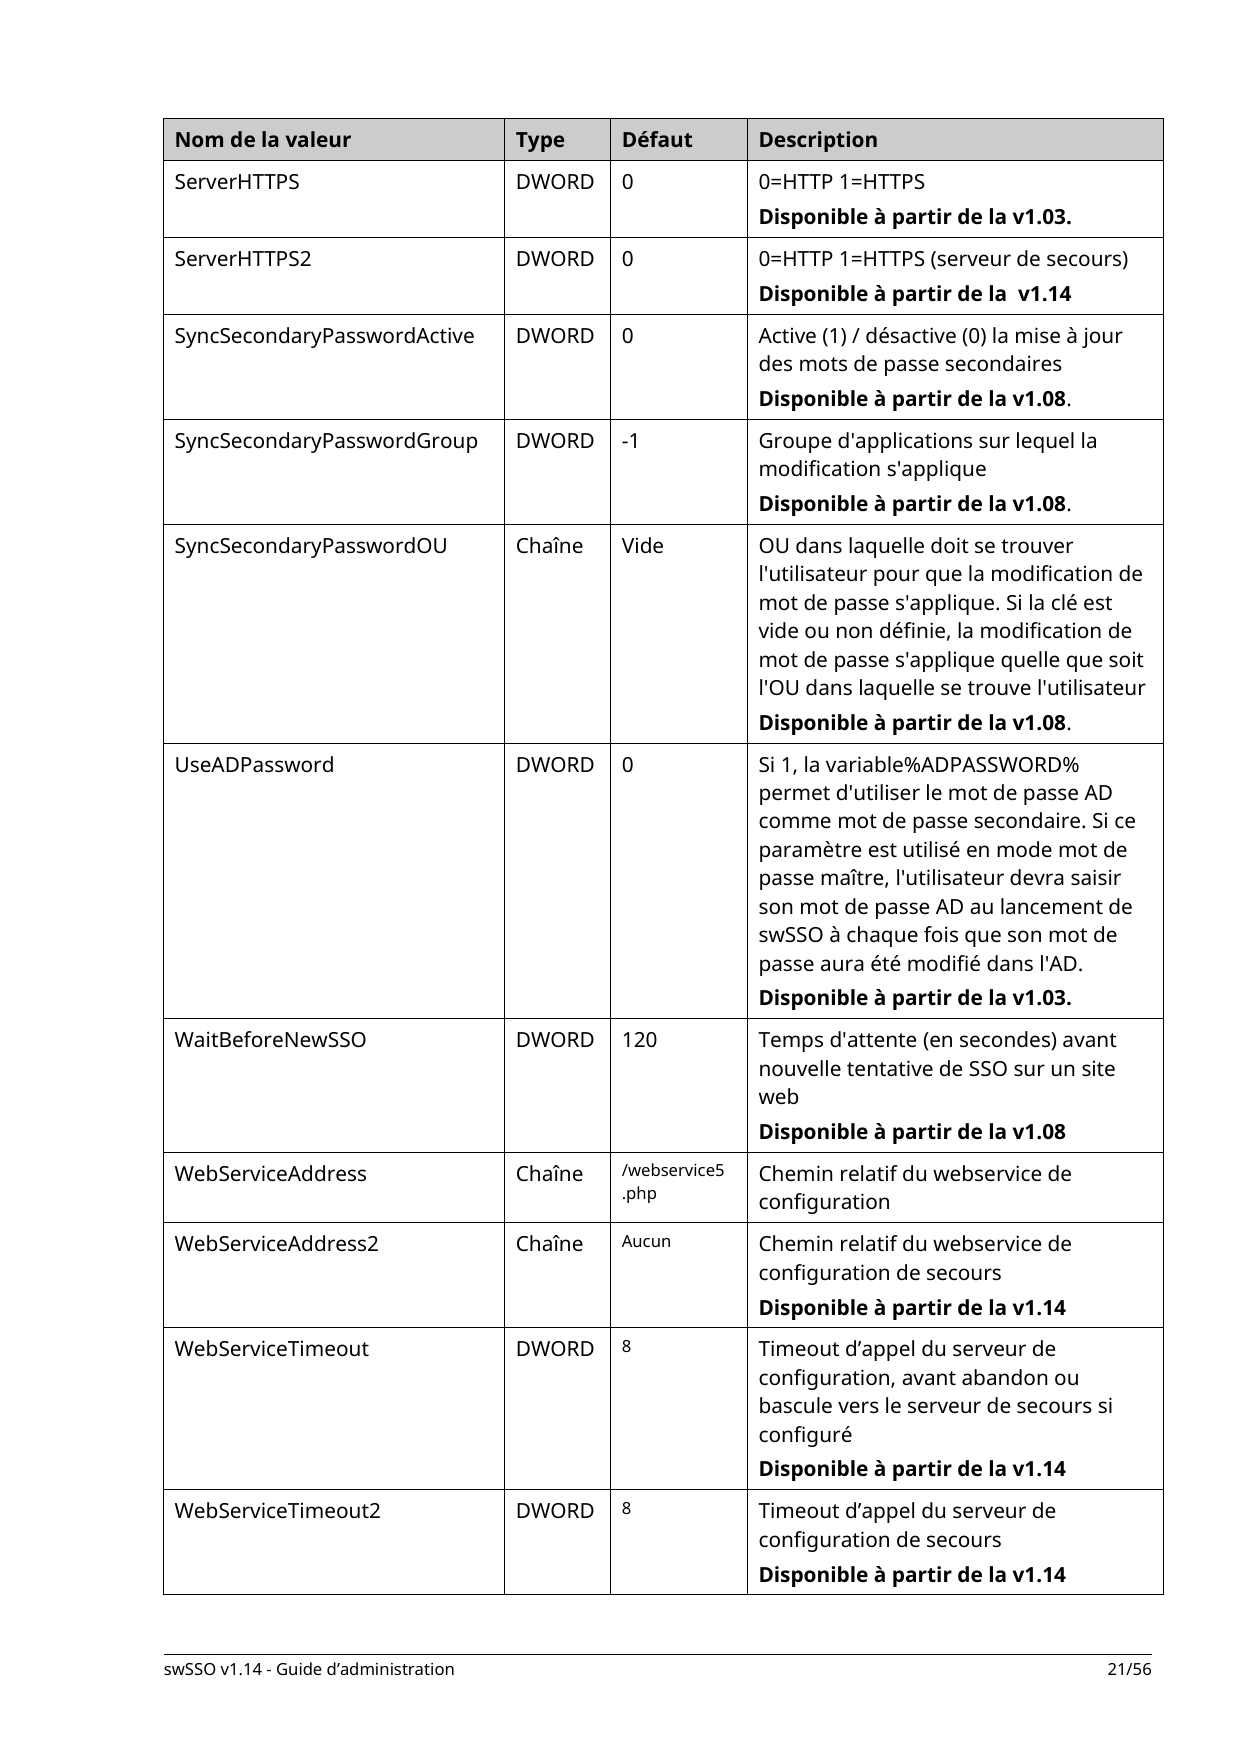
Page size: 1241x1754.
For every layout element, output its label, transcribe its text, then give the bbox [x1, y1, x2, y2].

table_cell WebServiceTimeout2 [164, 1490, 504, 1594]
table_cell 0 [611, 238, 747, 313]
table_cell Chemin relatif du webservice de configuration de secours Disponible à partir de la v1.14 [748, 1223, 1163, 1327]
table_cell Timeout d’appel du serveur de configuration, avant abandon ou bascule vers le serveur de secours si configuré Disponible à partir de la v1.14 [748, 1328, 1163, 1489]
table_cell Si 1, la variable%ADPASSWORD% permet d'utiliser le mot de passe AD comme mot de passe secondaire. Si ce paramètre est utilisé en mode mot de passe maître, l'utilisateur devra saisir son mot de passe AD au lancement de swSSO à chaque fois que son mot de passe aura été modifié dans l'AD. Disponible à partir de la v1.03. [748, 744, 1163, 1018]
table_header Nom de la valeur [164, 119, 504, 160]
table_cell DWORD [505, 1490, 610, 1594]
table_cell Chaîne [505, 1153, 610, 1222]
table_cell ServerHTTPS [164, 161, 504, 237]
table_cell DWORD [505, 1019, 610, 1152]
table_cell DWORD [505, 315, 610, 418]
table_cell SyncSecondaryPasswordOU [164, 525, 504, 742]
table_header Type [505, 119, 610, 160]
table_cell -1 [611, 420, 747, 524]
table_cell SyncSecondaryPasswordActive [164, 315, 504, 418]
table_cell ServerHTTPS2 [164, 238, 504, 313]
table_cell SyncSecondaryPasswordGroup [164, 420, 504, 524]
table_cell 120 [611, 1019, 747, 1152]
table_cell DWORD [505, 420, 610, 524]
table_cell DWORD [505, 744, 610, 1018]
table_cell DWORD [505, 1328, 610, 1489]
table_cell 0 [611, 161, 747, 237]
table_cell WebServiceAddress2 [164, 1223, 504, 1327]
table_header Défaut [611, 119, 747, 160]
table_cell Active (1) / désactive (0) la mise à jour des mots de passe secondaires Disponible à partir de la v1.08. [748, 315, 1163, 418]
table_cell WebServiceAddress [164, 1153, 504, 1222]
table_cell Aucun [611, 1223, 747, 1327]
table_cell OU dans laquelle doit se trouver l'utilisateur pour que la modification de mot de passe s'applique. Si la clé est vide ou non définie, la modification de mot de passe s'applique quelle que soit l'OU dans laquelle se trouve l'utilisateur Disponible à partir de la v1.08. [748, 525, 1163, 742]
table_cell WebServiceTimeout [164, 1328, 504, 1489]
table_cell DWORD [505, 161, 610, 237]
table_cell 0 [611, 744, 747, 1018]
table_cell WaitBeforeNewSSO [164, 1019, 504, 1152]
table_cell /webservice5 .php [611, 1153, 747, 1222]
table_cell Groupe d'applications sur lequel la modification s'applique Disponible à partir de la v1.08. [748, 420, 1163, 524]
table_cell 0=HTTP 1=HTTPS Disponible à partir de la v1.03. [748, 161, 1163, 237]
table_cell 0 [611, 315, 747, 418]
table_cell 0=HTTP 1=HTTPS (serveur de secours) Disponible à partir de la v1.14 [748, 238, 1163, 313]
table_cell Chemin relatif du webservice de configuration [748, 1153, 1163, 1222]
table_cell Chaîne [505, 525, 610, 742]
table_cell DWORD [505, 238, 610, 313]
table_header Description [748, 119, 1163, 160]
table_cell Chaîne [505, 1223, 610, 1327]
table_cell Temps d'attente (en secondes) avant nouvelle tentative de SSO sur un site web Disponible à partir de la v1.08 [748, 1019, 1163, 1152]
table_cell 8 [611, 1490, 747, 1594]
table_cell UseADPassword [164, 744, 504, 1018]
table_cell Timeout d’appel du serveur de configuration de secours Disponible à partir de la v1.14 [748, 1490, 1163, 1594]
table_cell Vide [611, 525, 747, 742]
table_cell 8 [611, 1328, 747, 1489]
